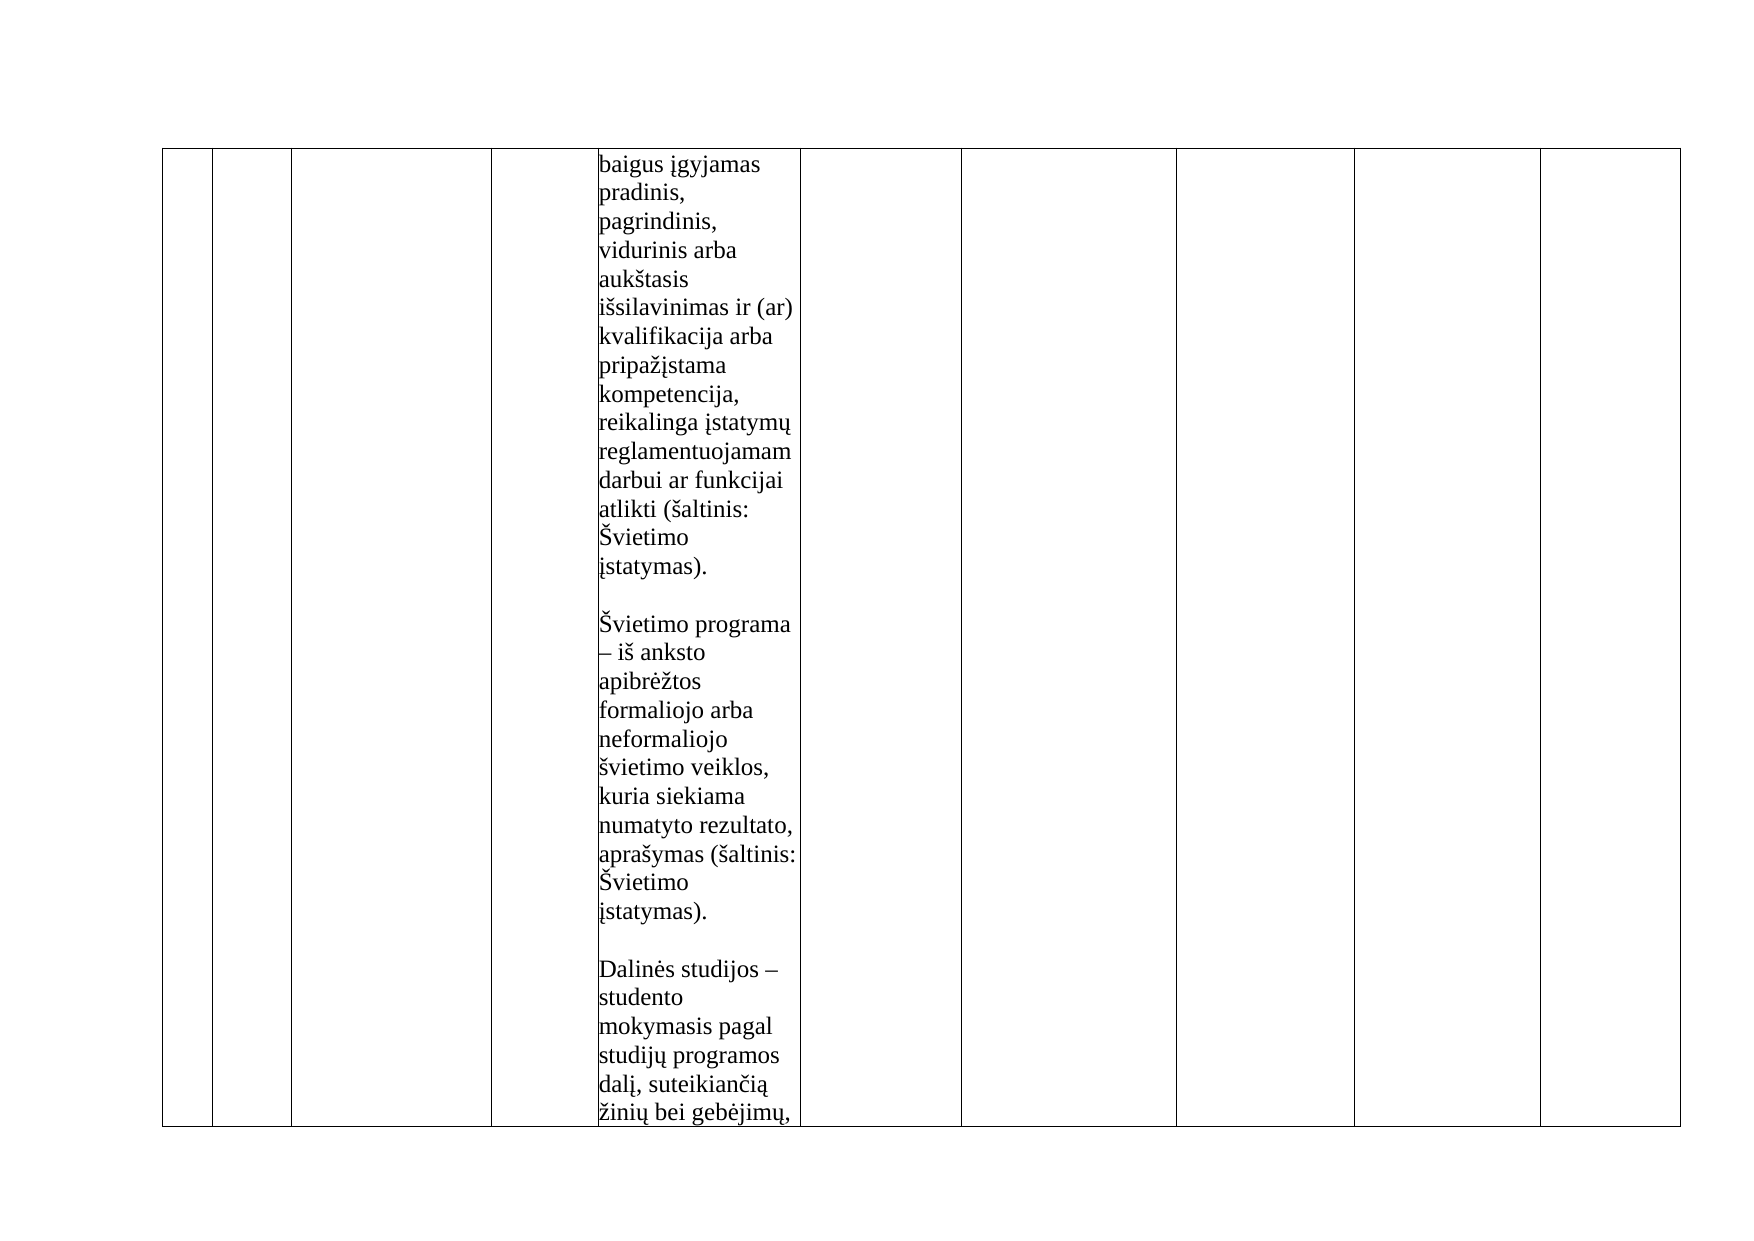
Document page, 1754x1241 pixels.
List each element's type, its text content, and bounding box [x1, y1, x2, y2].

table_cell baigus įgyjamas pradinis, pagrindinis, vidurinis arba aukštasis išsilavinimas ir (ar) kvalifikacija arba pripažįstama kompetencija, reikalinga įstatymų reglamentuojamam darbui ar funkcijai atlikti (šaltinis: Švietimo įstatymas). Švietimo programa – iš anksto apibrėžtos formaliojo arba neformaliojo švietimo veiklos, kuria siekiama numatyto rezultato, aprašymas (šaltinis: Švietimo įstatymas). Dalinės studijos – studento mokymasis pagal studijų programos dalį, suteikiančią žinių bei gebėjimų, [599, 149, 800, 1126]
table_cell [1541, 149, 1680, 1126]
table_cell [492, 149, 598, 1126]
table_cell [1355, 149, 1540, 1126]
table_cell [292, 149, 491, 1126]
table_cell [213, 149, 291, 1126]
table_cell [962, 149, 1176, 1126]
table_cell [1177, 149, 1354, 1126]
table_cell [163, 149, 212, 1126]
table_cell [801, 149, 961, 1126]
